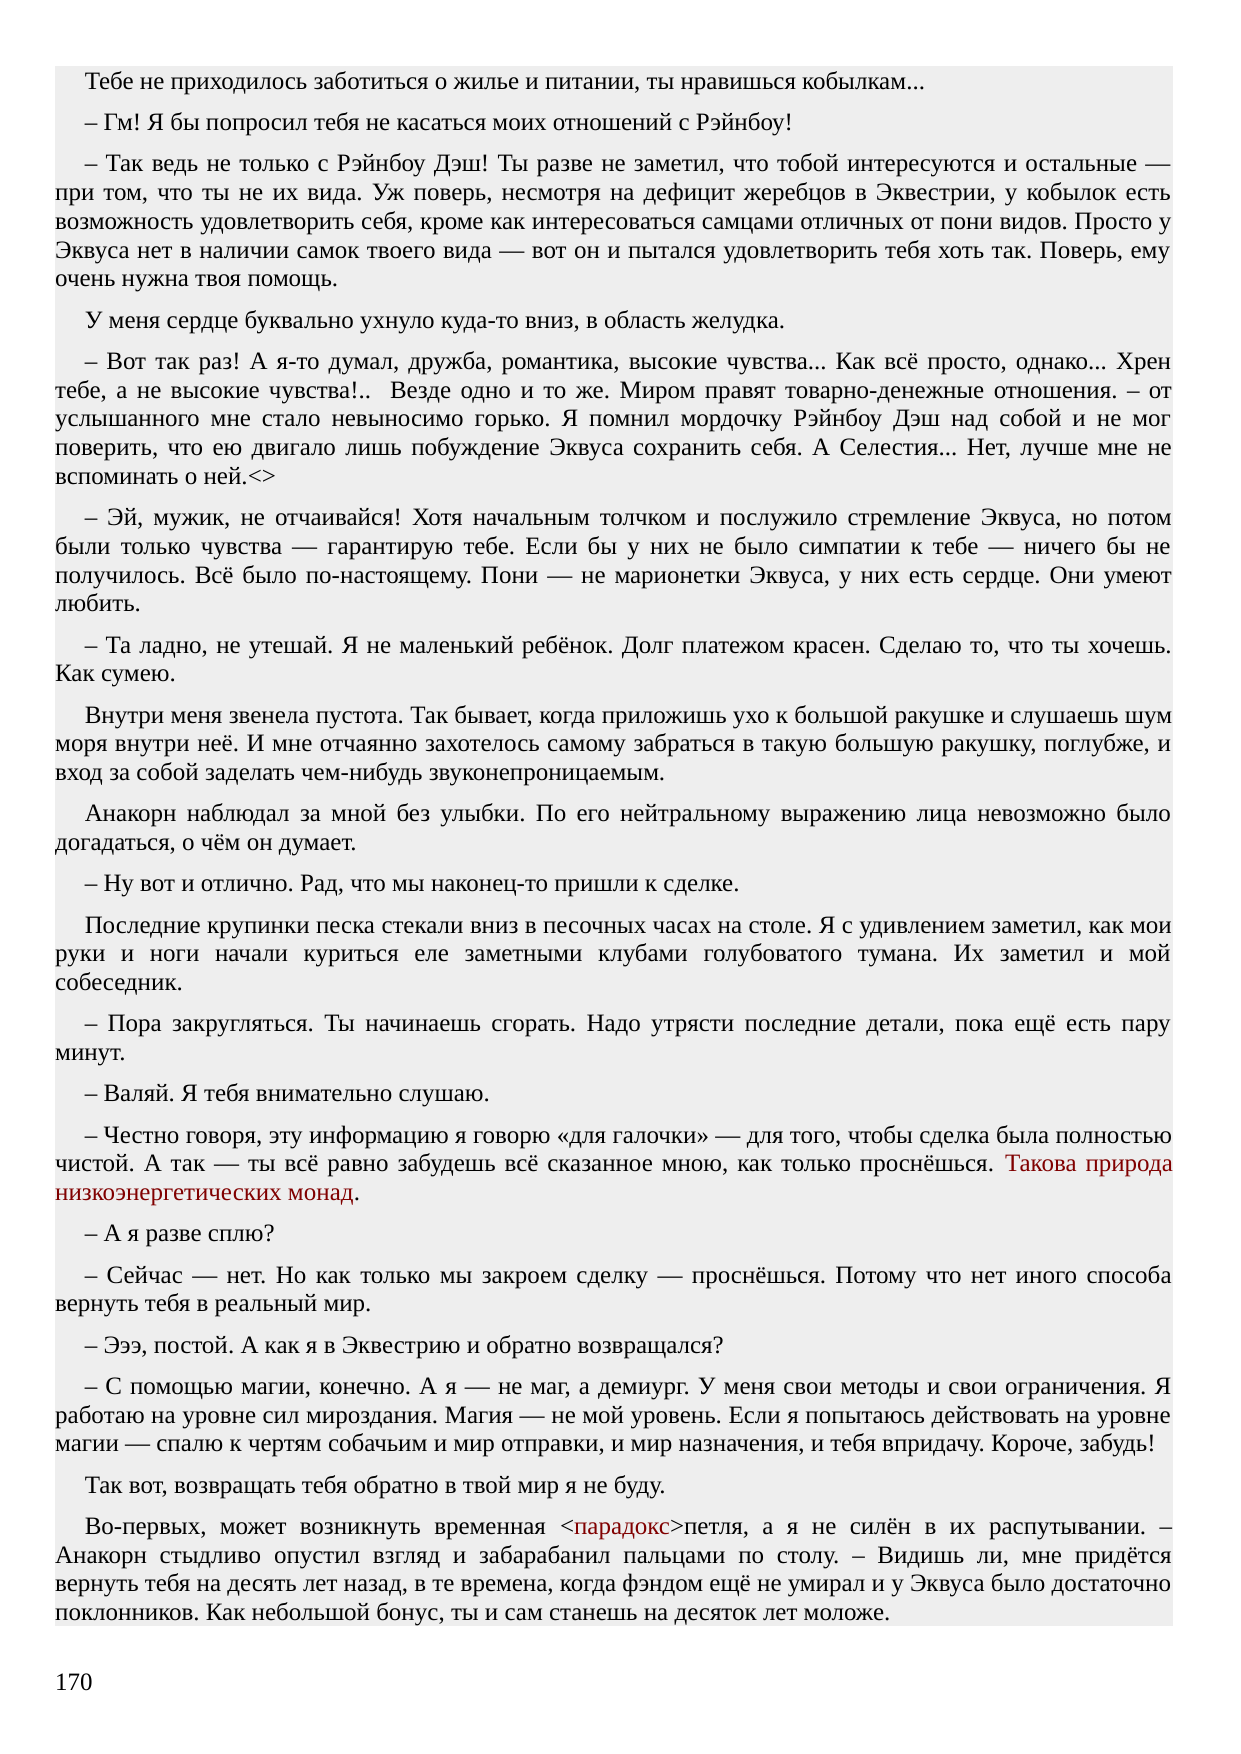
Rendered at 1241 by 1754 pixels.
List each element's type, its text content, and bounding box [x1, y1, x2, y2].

text Тебе не приходилось заботиться о жилье и питании, ты нравишься кобылкам... [55, 66, 1173, 95]
text – Вот так раз! А я-то думал, дружба, романтика, высокие чувства... Как всё просто, однако... Хрен тебе, а не высокие чувства!.. Везде одно и то же. Миром правят товарно-денежные отношения. – от услышанного мне стало невыносимо горько. Я помнил мордочку Рэйнбоу Дэш над собой и не мог поверить, что ею двигало лишь побуждение Эквуса сохранить себя. А Селестия... Нет, лучше мне не вспоминать о ней.<> [55, 346, 1173, 490]
text Последние крупинки песка стекали вниз в песочных часах на столе. Я с удивлением заметил, как мои руки и ноги начали куриться еле заметными клубами голубоватого тумана. Их заметил и мой собеседник. [55, 910, 1173, 996]
text – Сейчас — нет. Но как только мы закроем сделку — проснёшься. Потому что нет иного способа вернуть тебя в реальный мир. [55, 1260, 1173, 1317]
text – Та ладно, не утешай. Я не маленький ребёнок. Долг платежом красен. Сделаю то, что ты хочешь. Как сумею. [55, 630, 1173, 687]
text Внутри меня звенела пустота. Так бывает, когда приложишь ухо к большой ракушке и слушаешь шум моря внутри неё. И мне отчаянно захотелось самому забраться в такую большую ракушку, поглубже, и вход за собой заделать чем-нибудь звуконепроницаемым. [55, 700, 1173, 786]
text – А я разве сплю? [55, 1218, 1173, 1247]
text – Ну вот и отлично. Рад, что мы наконец-то пришли к сделке. [55, 868, 1173, 897]
text Во-первых, может возникнуть временная <парадокс>петля, а я не силён в их распутывании. – Анакорн стыдливо опустил взгляд и забарабанил пальцами по столу. – Видишь ли, мне придётся вернуть тебя на десять лет назад, в те времена, когда фэндом ещё не умирал и у Эквуса было достаточно поклонников. Как небольшой бонус, ты и сам станешь на десяток лет моложе. [55, 1511, 1173, 1626]
text – Валяй. Я тебя внимательно слушаю. [55, 1078, 1173, 1107]
text – Честно говоря, эту информацию я говорю «для галочки» — для того, чтобы сделка была полностью чистой. А так — ты всё равно забудешь всё сказанное мною, как только проснёшься. Такова природа низкоэнергетических монад. [55, 1120, 1173, 1206]
text У меня сердце буквально ухнуло куда-то вниз, в область желудка. [55, 305, 1173, 333]
text – С помощью магии, конечно. А я — не маг, а демиург. У меня свои методы и свои ограничения. Я работаю на уровне сил мироздания. Магия — не мой уровень. Если я попытаюсь действовать на уровне магии — спалю к чертям собачьим и мир отправки, и мир назначения, и тебя впридачу. Короче, забудь! [55, 1371, 1173, 1457]
text – Так ведь не только с Рэйнбоу Дэш! Ты разве не заметил, что тобой интересуются и остальные — при том, что ты не их вида. Уж поверь, несмотря на дефицит жеребцов в Эквестрии, у кобылок есть возможность удовлетворить себя, кроме как интересоваться самцами отличных от пони видов. Просто у Эквуса нет в наличии самок твоего вида — вот он и пытался удовлетворить тебя хоть так. Поверь, ему очень нужна твоя помощь. [55, 148, 1173, 292]
text – Эээ, постой. А как я в Эквестрию и обратно возвращался? [55, 1330, 1173, 1358]
text – Гм! Я бы попросил тебя не касаться моих отношений с Рэйнбоу! [55, 107, 1173, 136]
text Анакорн наблюдал за мной без улыбки. По его нейтральному выражению лица невозможно было догадаться, о чём он думает. [55, 798, 1173, 856]
text – Пора закругляться. Ты начинаешь сгорать. Надо утрясти последние детали, пока ещё есть пару минут. [55, 1008, 1173, 1066]
text – Эй, мужик, не отчаивайся! Хотя начальным толчком и послужило стремление Эквуса, но потом были только чувства — гарантирую тебе. Если бы у них не было симпатии к тебе — ничего бы не получилось. Всё было по-настоящему. Пони — не марионетки Эквуса, у них есть сердце. Они умеют любить. [55, 502, 1173, 617]
text Так вот, возвращать тебя обратно в твой мир я не буду. [55, 1470, 1173, 1498]
